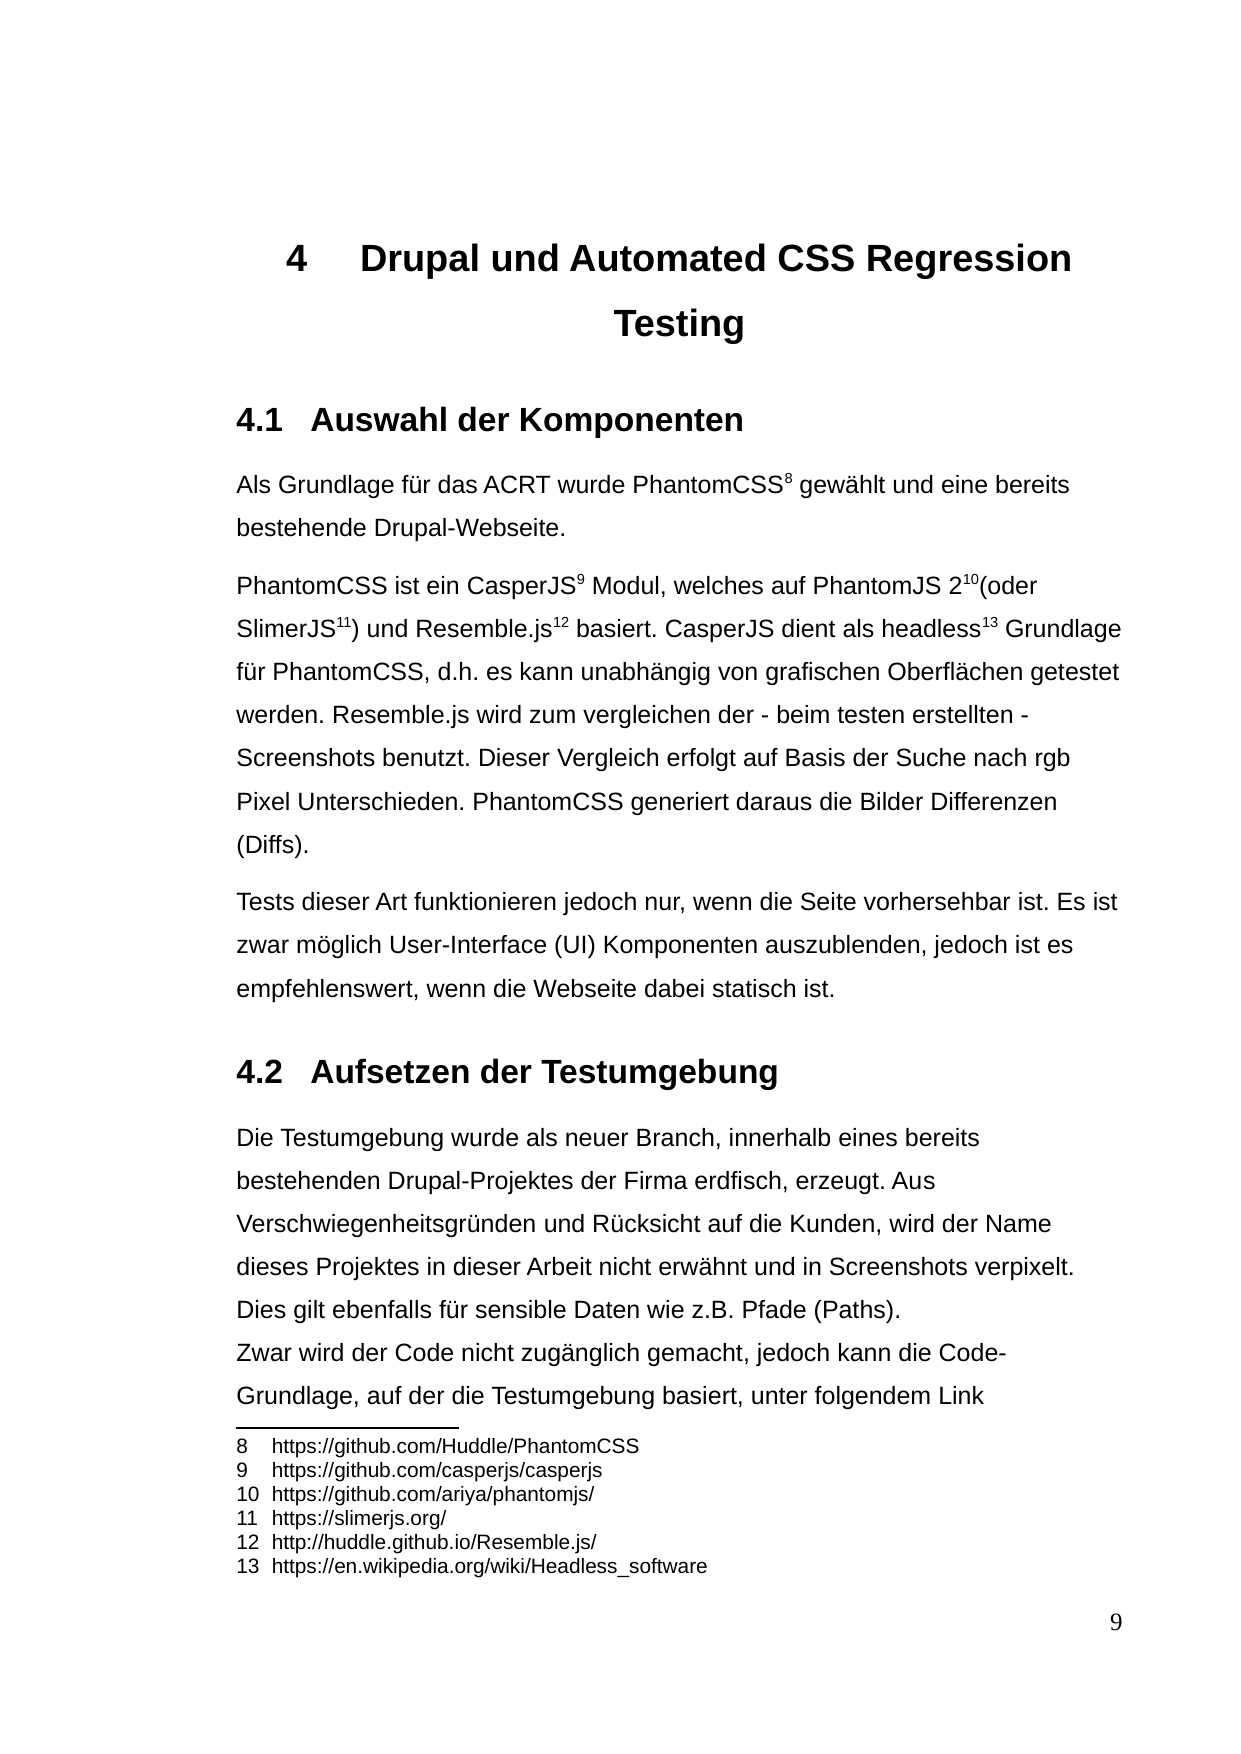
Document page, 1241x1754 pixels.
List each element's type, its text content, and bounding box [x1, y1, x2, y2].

text https://github.com/casperjs/casperjs [236, 1458, 1122, 1482]
text http://huddle.github.io/Resemble.js/ [236, 1530, 1122, 1554]
text Die Testumgebung wurde als neuer Branch, innerhalb eines bereits bestehenden Drupal-Projektes der Firma erdfisch, erzeugt. Aus Verschwiegenheitsgründen und Rücksicht auf die Kunden, wird der Name dieses Projektes in dieser Arbeit nicht erwähnt und in Screenshots verpixelt. Dies gilt ebenfalls für sensible Daten wie z.B. Pfade (Paths). Zwar wird der Code nicht zugänglich gemacht, jedoch kann die Code-Grundlage, auf der die Testumgebung basiert, unter folgendem Link [236, 1122, 1122, 1410]
subtitle Aufsetzen der Testumgebung [236, 1052, 1122, 1091]
text PhantomCSS ist ein CasperJS Modul, welches auf PhantomJS 2(oder SlimerJS) und Resemble.js basiert. CasperJS dient als headless Grundlage für PhantomCSS, d.h. es kann unabhängig von grafischen Oberflächen getestet werden. Resemble.js wird zum vergleichen der - beim testen erstellten - Screenshots benutzt. Dieser Vergleich erfolgt auf Basis der Suche nach rgb Pixel Unterschieden. PhantomCSS generiert daraus die Bilder Differenzen (Diffs). [236, 571, 1122, 858]
text Tests dieser Art funktionieren jedoch nur, wenn die Seite vorhersehbar ist. Es ist zwar möglich User-Interface (UI) Komponenten auszublenden, jedoch ist es empfehlenswert, wenn die Webseite dabei statisch ist. [236, 887, 1122, 1002]
text https://en.wikipedia.org/wiki/Headless_software [236, 1554, 1122, 1578]
subtitle Drupal und Automated CSS Regression Testing [236, 235, 1122, 344]
text Als Grundlage für das ACRT wurde PhantomCSS gewählt und eine bereits bestehende Drupal-Webseite. [236, 470, 1122, 542]
text https://github.com/ariya/phantomjs/ [236, 1482, 1122, 1506]
subtitle Auswahl der Komponenten [236, 399, 1122, 438]
text https://github.com/Huddle/PhantomCSS [236, 1434, 1122, 1458]
text https://slimerjs.org/ [236, 1506, 1122, 1530]
